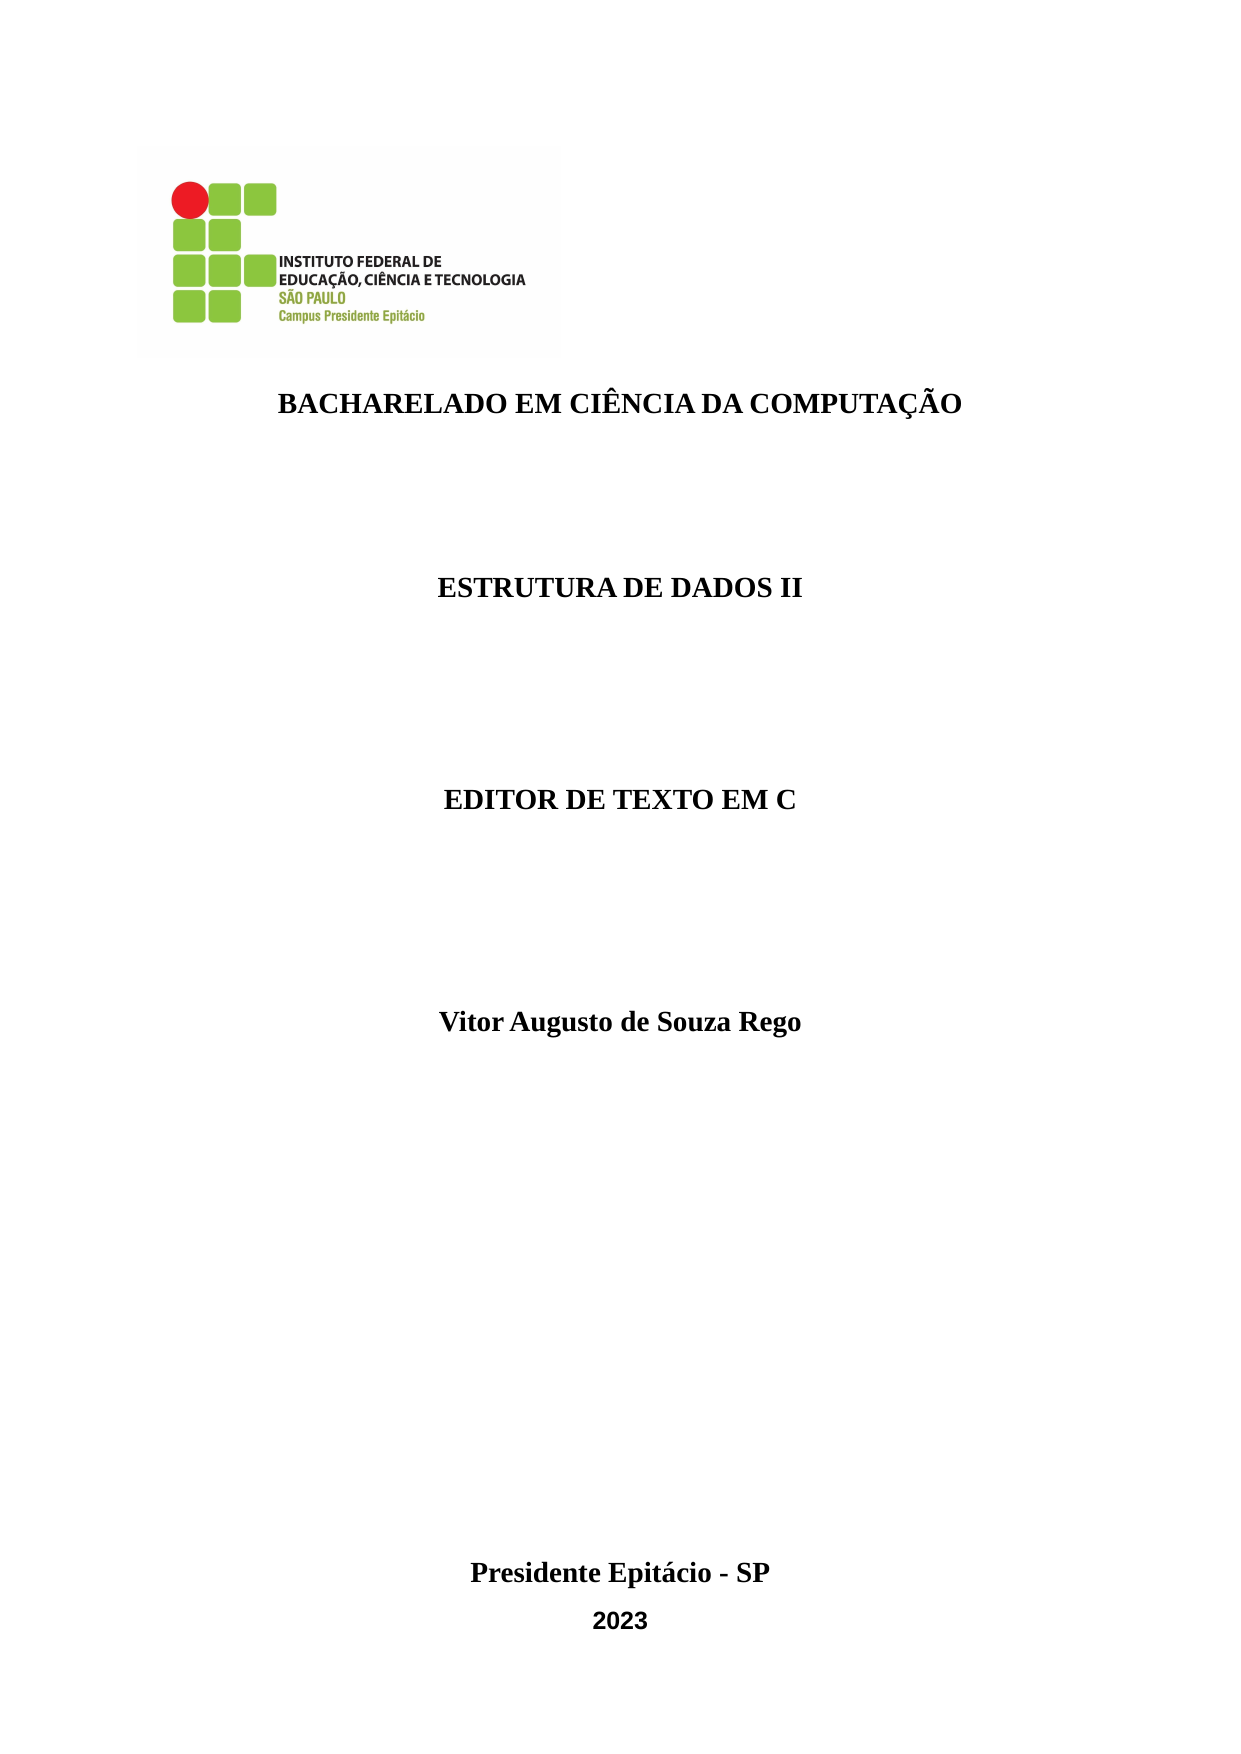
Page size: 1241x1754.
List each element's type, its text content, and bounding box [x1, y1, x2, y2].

title EDITOR DE TEXTO EM C [118, 782, 1122, 816]
text Vitor Augusto de Souza Rego [118, 1004, 1122, 1038]
picture [136, 146, 561, 358]
text Presidente Epitácio - SP [118, 1555, 1122, 1589]
text 2023 [118, 1606, 1122, 1634]
title ESTRUTURA DE DADOS II [118, 570, 1122, 604]
title BACHARELADO EM CIÊNCIA DA COMPUTAÇÃO [118, 387, 1122, 420]
